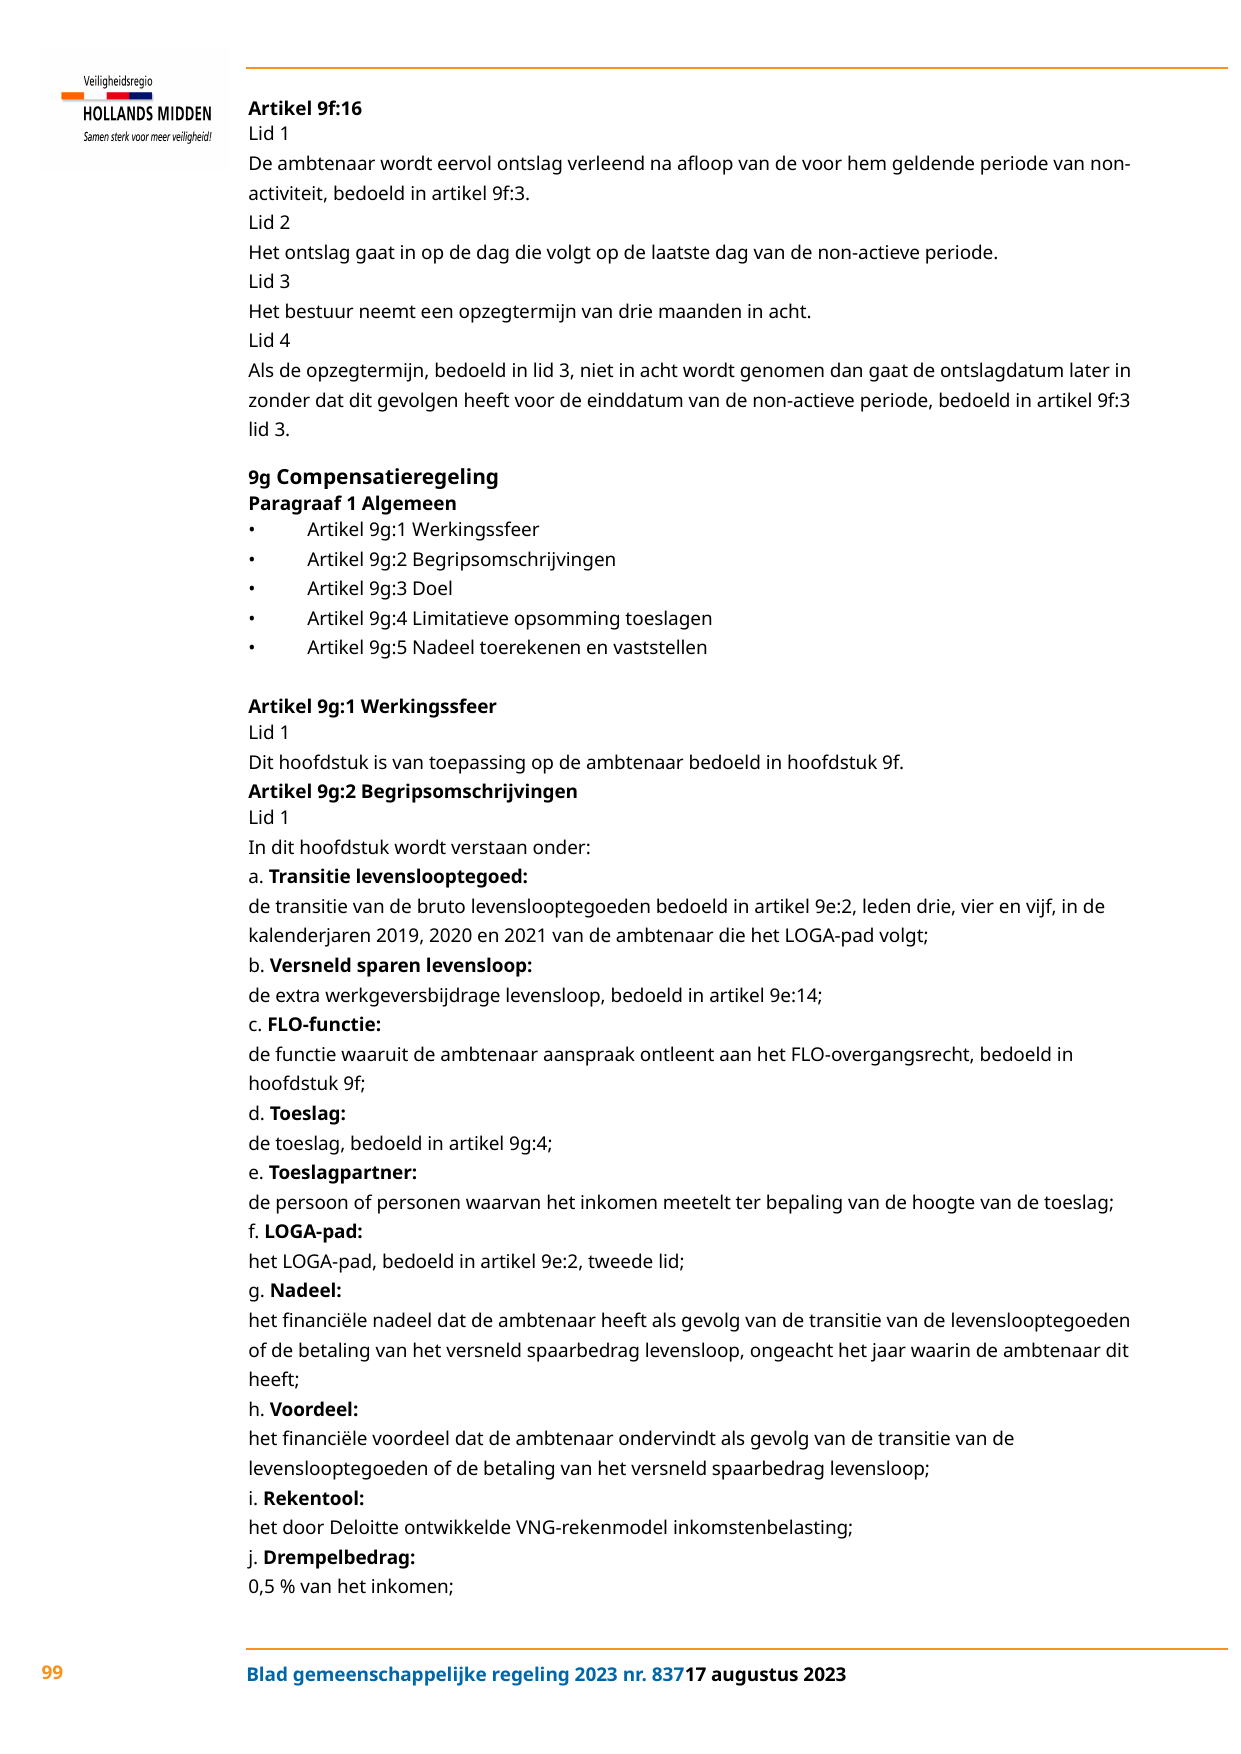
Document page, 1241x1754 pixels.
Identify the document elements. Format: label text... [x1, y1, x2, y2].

text 9g Compensatieregeling [248, 462, 1152, 490]
text In dit hoofdstuk wordt verstaan onder: [248, 834, 1152, 859]
text d. Toeslag: [248, 1100, 1152, 1126]
text de persoon of personen waarvan het inkomen meetelt ter bepaling van de hoogte van de toeslag; [248, 1189, 1152, 1214]
text Lid 4 [248, 328, 1152, 353]
text e. Toeslagpartner: [248, 1159, 1152, 1185]
list Artikel 9g:3 Doel [248, 575, 1152, 601]
text Het ontslag gaat in op de dag die volgt op de laatste dag van de non-actieve periode. [248, 239, 1152, 264]
text Dit hoofdstuk is van toepassing op de ambtenaar bedoeld in hoofdstuk 9f. [248, 749, 1152, 775]
text de functie waaruit de ambtenaar aanspraak ontleent aan het FLO-overgangsrecht, bedoeld in hoofdstuk 9f; [248, 1041, 1152, 1096]
text het door Deloitte ontwikkelde VNG-rekenmodel inkomstenbelasting; [248, 1514, 1152, 1540]
list Artikel 9g:4 Limitatieve opsomming toeslagen [248, 605, 1152, 631]
text de extra werkgeversbijdrage levensloop, bedoeld in artikel 9e:14; [248, 982, 1152, 1007]
list Artikel 9g:1 Werkingssfeer [248, 516, 1152, 542]
list Artikel 9g:2 Begripsomschrijvingen [248, 546, 1152, 571]
text Als de opzegtermijn, bedoeld in lid 3, niet in acht wordt genomen dan gaat de ontslagdatum later in zonder dat dit gevolgen heeft voor de einddatum van de non-actieve periode, bedoeld in artikel 9f:3 lid 3. [248, 357, 1152, 442]
text j. Drempelbedrag: [248, 1544, 1152, 1569]
text 0,5 % van het inkomen; [248, 1573, 1152, 1599]
text a. Transitie levenslooptegoed: [248, 863, 1152, 889]
list Artikel 9g:5 Nadeel toerekenen en vaststellen [248, 634, 1152, 660]
text de transitie van de bruto levenslooptegoeden bedoeld in artikel 9e:2, leden drie, vier en vijf, in de kalenderjaren 2019, 2020 en 2021 van de ambtenaar die het LOGA-pad volgt; [248, 893, 1152, 948]
text Lid 2 [248, 209, 1152, 235]
text Lid 3 [248, 268, 1152, 294]
text Het bestuur neemt een opzegtermijn van drie maanden in acht. [248, 298, 1152, 324]
text het financiële voordeel dat de ambtenaar ondervindt als gevolg van de transitie van de levenslooptegoeden of de betaling van het versneld spaarbedrag levensloop; [248, 1426, 1152, 1481]
text h. Voordeel: [248, 1396, 1152, 1422]
text g. Nadeel: [248, 1278, 1152, 1303]
text Lid 1 [248, 804, 1152, 830]
text de toeslag, bedoeld in artikel 9g:4; [248, 1130, 1152, 1155]
text het LOGA-pad, bedoeld in artikel 9e:2, tweede lid; [248, 1248, 1152, 1274]
text Artikel 9f:16 [248, 95, 1152, 121]
text Paragraaf 1 Algemeen [248, 490, 1152, 516]
picture [41, 47, 231, 172]
text f. LOGA-pad: [248, 1218, 1152, 1244]
text Artikel 9g:2 Begripsomschrijvingen [248, 778, 1152, 804]
text Lid 1 [248, 719, 1152, 745]
text i. Rekentool: [248, 1485, 1152, 1510]
text Artikel 9g:1 Werkingssfeer [248, 694, 1152, 719]
text b. Versneld sparen levensloop: [248, 952, 1152, 978]
text het financiële nadeel dat de ambtenaar heeft als gevolg van de transitie van de levenslooptegoeden of de betaling van het versneld spaarbedrag levensloop, ongeacht het jaar waarin de ambtenaar dit heeft; [248, 1307, 1152, 1392]
text Lid 1 [248, 121, 1152, 146]
text c. FLO-functie: [248, 1011, 1152, 1037]
text De ambtenaar wordt eervol ontslag verleend na afloop van de voor hem geldende periode van non-activiteit, bedoeld in artikel 9f:3. [248, 150, 1152, 205]
